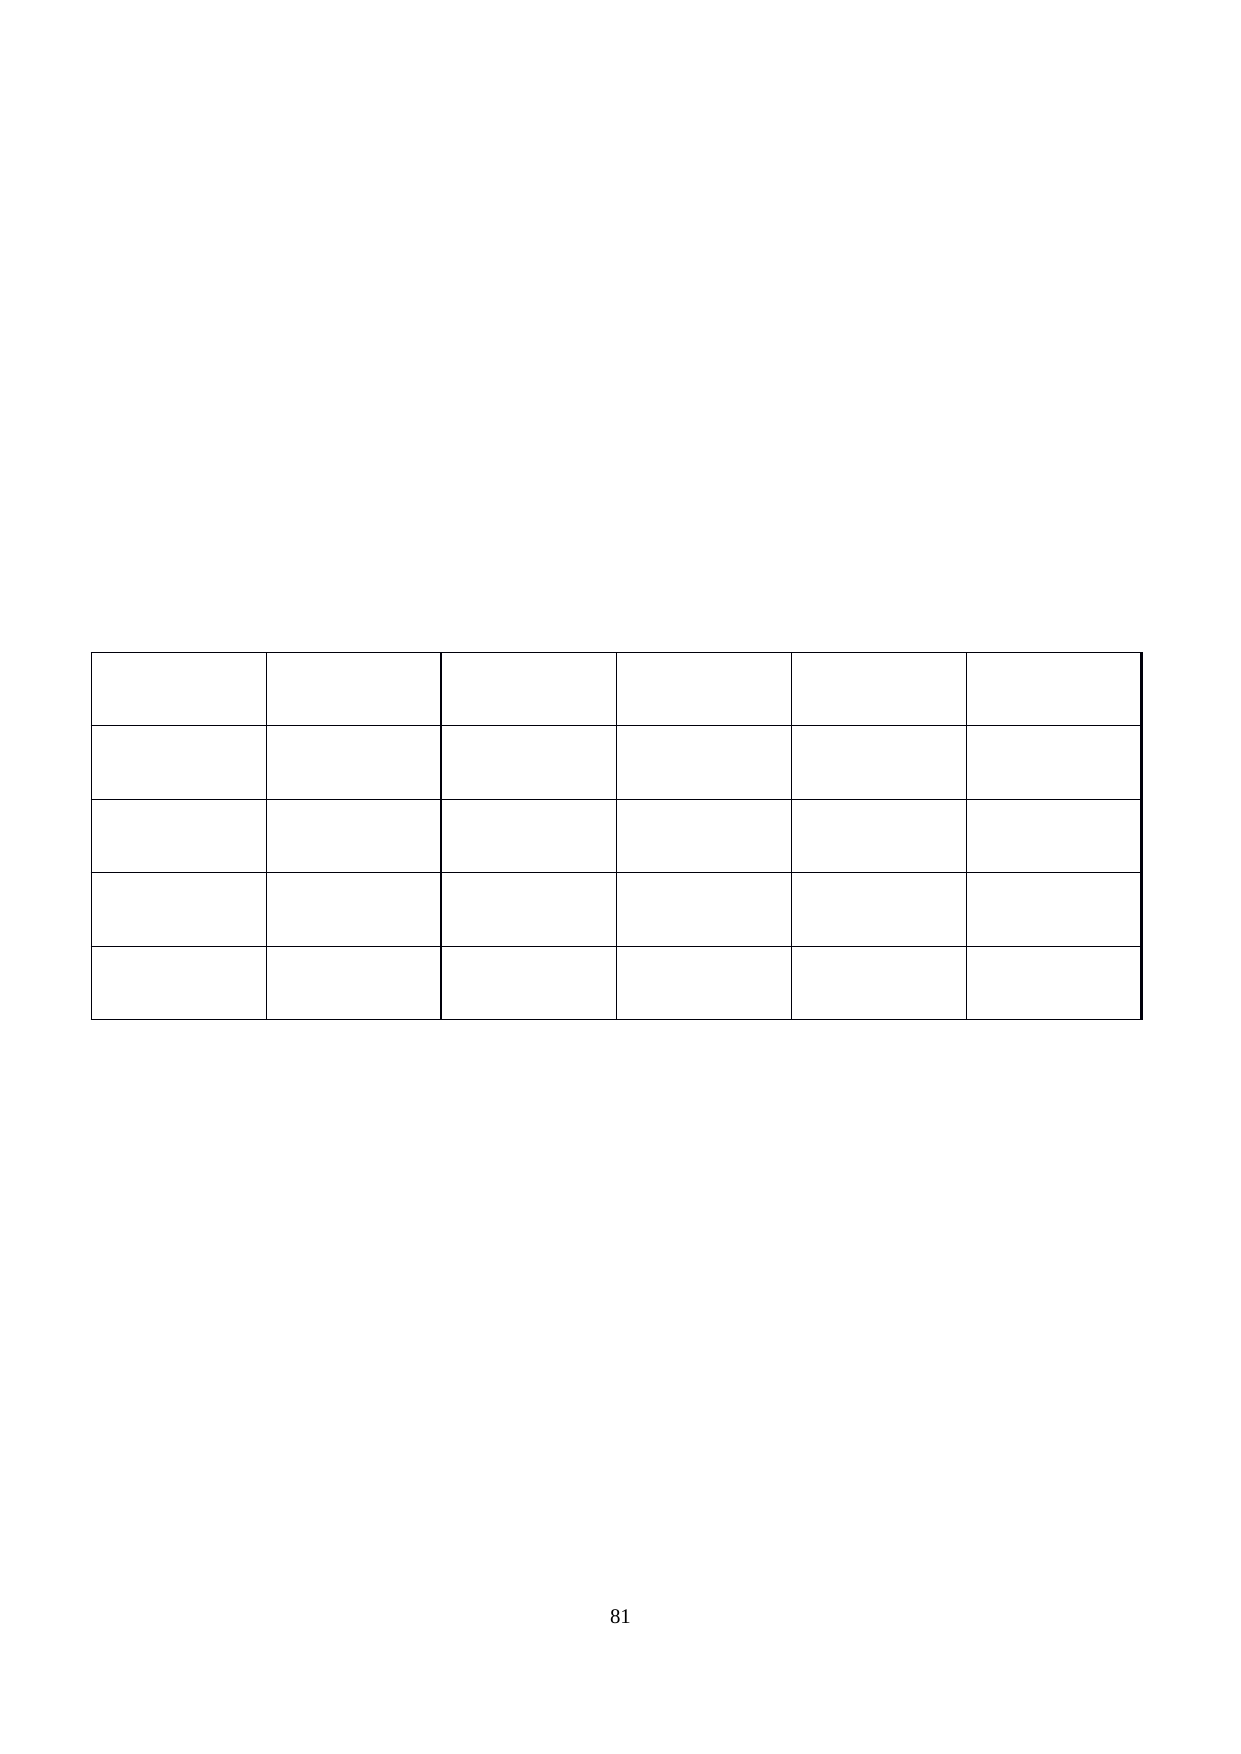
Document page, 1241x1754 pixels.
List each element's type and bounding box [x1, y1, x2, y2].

table_cell [92, 653, 266, 725]
table_cell [442, 800, 616, 872]
table_cell [792, 947, 966, 1019]
table_cell [617, 653, 791, 725]
table_cell [617, 726, 791, 799]
table_cell [967, 800, 1140, 872]
table_cell [617, 947, 791, 1019]
table_cell [92, 947, 266, 1019]
table_cell [442, 726, 616, 799]
table_cell [92, 726, 266, 799]
table_cell [267, 873, 440, 946]
table_cell [967, 653, 1140, 725]
table_cell [967, 873, 1140, 946]
table_cell [442, 873, 616, 946]
table_cell [267, 726, 440, 799]
table_cell [267, 653, 440, 725]
table_cell [267, 947, 440, 1019]
table_cell [442, 947, 616, 1019]
table_cell [92, 873, 266, 946]
table_cell [92, 800, 266, 872]
table_cell [617, 800, 791, 872]
table_cell [617, 873, 791, 946]
table_cell [967, 726, 1140, 799]
table_cell [792, 873, 966, 946]
table_cell [267, 800, 440, 872]
table_cell [967, 947, 1140, 1019]
table_cell [792, 726, 966, 799]
table_cell [442, 653, 616, 725]
table_cell [792, 653, 966, 725]
table_cell [792, 800, 966, 872]
